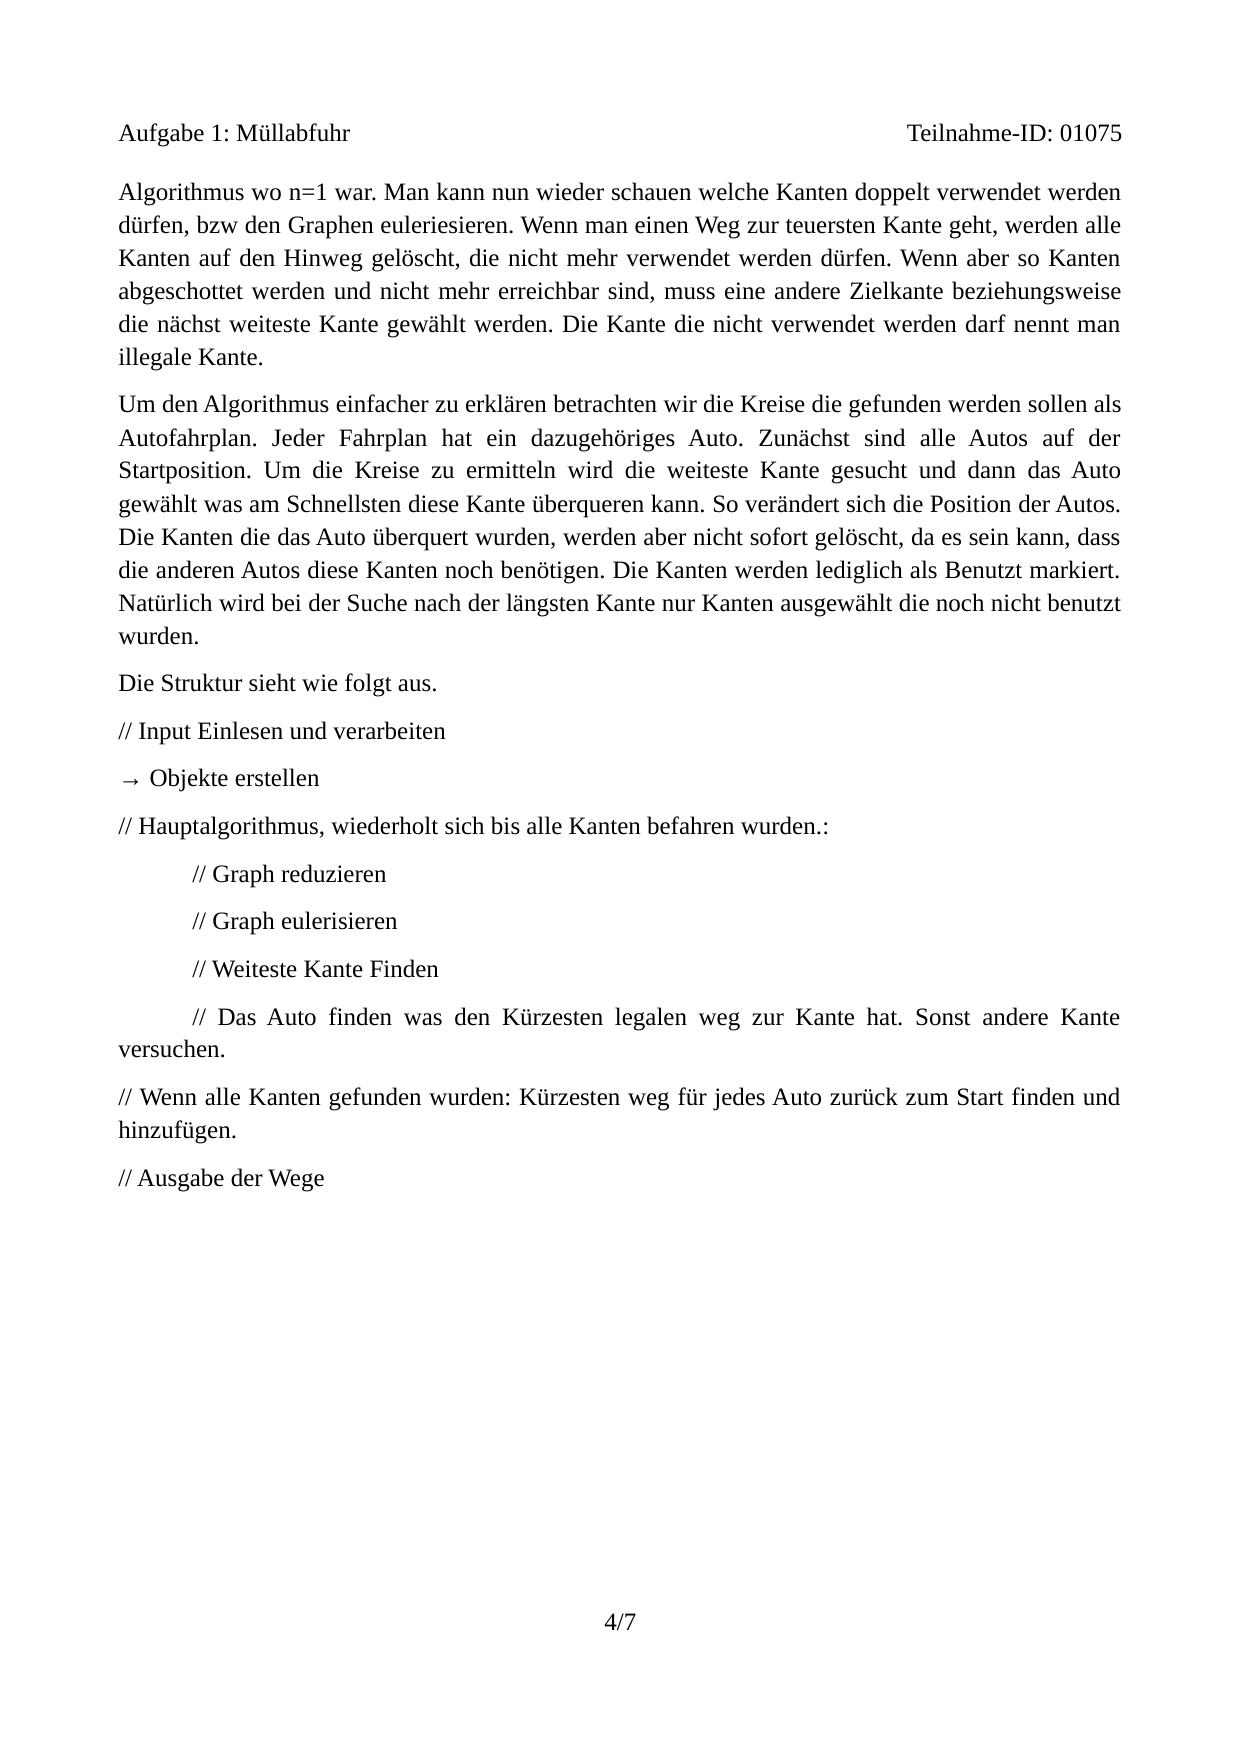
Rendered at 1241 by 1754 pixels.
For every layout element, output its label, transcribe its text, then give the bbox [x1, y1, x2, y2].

text // Das Auto finden was den Kürzesten legalen weg zur Kante hat. Sonst andere Kante versuchen. [118, 1002, 1122, 1063]
text Algorithmus wo n=1 war. Man kann nun wieder schauen welche Kanten doppelt verwendet werden dürfen, bzw den Graphen euleriesieren. Wenn man einen Weg zur teuersten Kante geht, werden alle Kanten auf den Hinweg gelöscht, die nicht mehr verwendet werden dürfen. Wenn aber so Kanten abgeschottet werden und nicht mehr erreichbar sind, muss eine andere Zielkante beziehungsweise die nächst weiteste Kante gewählt werden. Die Kante die nicht verwendet werden darf nennt man illegale Kante. [118, 177, 1122, 371]
text // Wenn alle Kanten gefunden wurden: Kürzesten weg für jedes Auto zurück zum Start finden und hinzufügen. [118, 1082, 1122, 1144]
text // Weiteste Kante Finden [118, 954, 1122, 983]
text // Ausgabe der Wege [118, 1163, 1122, 1192]
text // Input Einlesen und verarbeiten [118, 716, 1122, 745]
text // Graph reduzieren [118, 859, 1122, 887]
text // Graph eulerisieren [118, 906, 1122, 935]
text → Objekte erstellen [118, 763, 1122, 792]
text Um den Algorithmus einfacher zu erklären betrachten wir die Kreise die gefunden werden sollen als Autofahrplan. Jeder Fahrplan hat ein dazugehöriges Auto. Zunächst sind alle Autos auf der Startposition. Um die Kreise zu ermitteln wird die weiteste Kante gesucht und dann das Auto gewählt was am Schnellsten diese Kante überqueren kann. So verändert sich die Position der Autos. Die Kanten die das Auto überquert wurden, werden aber nicht sofort gelöscht, da es sein kann, dass die anderen Autos diese Kanten noch benötigen. Die Kanten werden lediglich als Benutzt markiert. Natürlich wird bei der Suche nach der längsten Kante nur Kanten ausgewählt die noch nicht benutzt wurden. [118, 389, 1122, 649]
text Die Struktur sieht wie folgt aus. [118, 668, 1122, 697]
text // Hauptalgorithmus, wiederholt sich bis alle Kanten befahren wurden.: [118, 811, 1122, 840]
